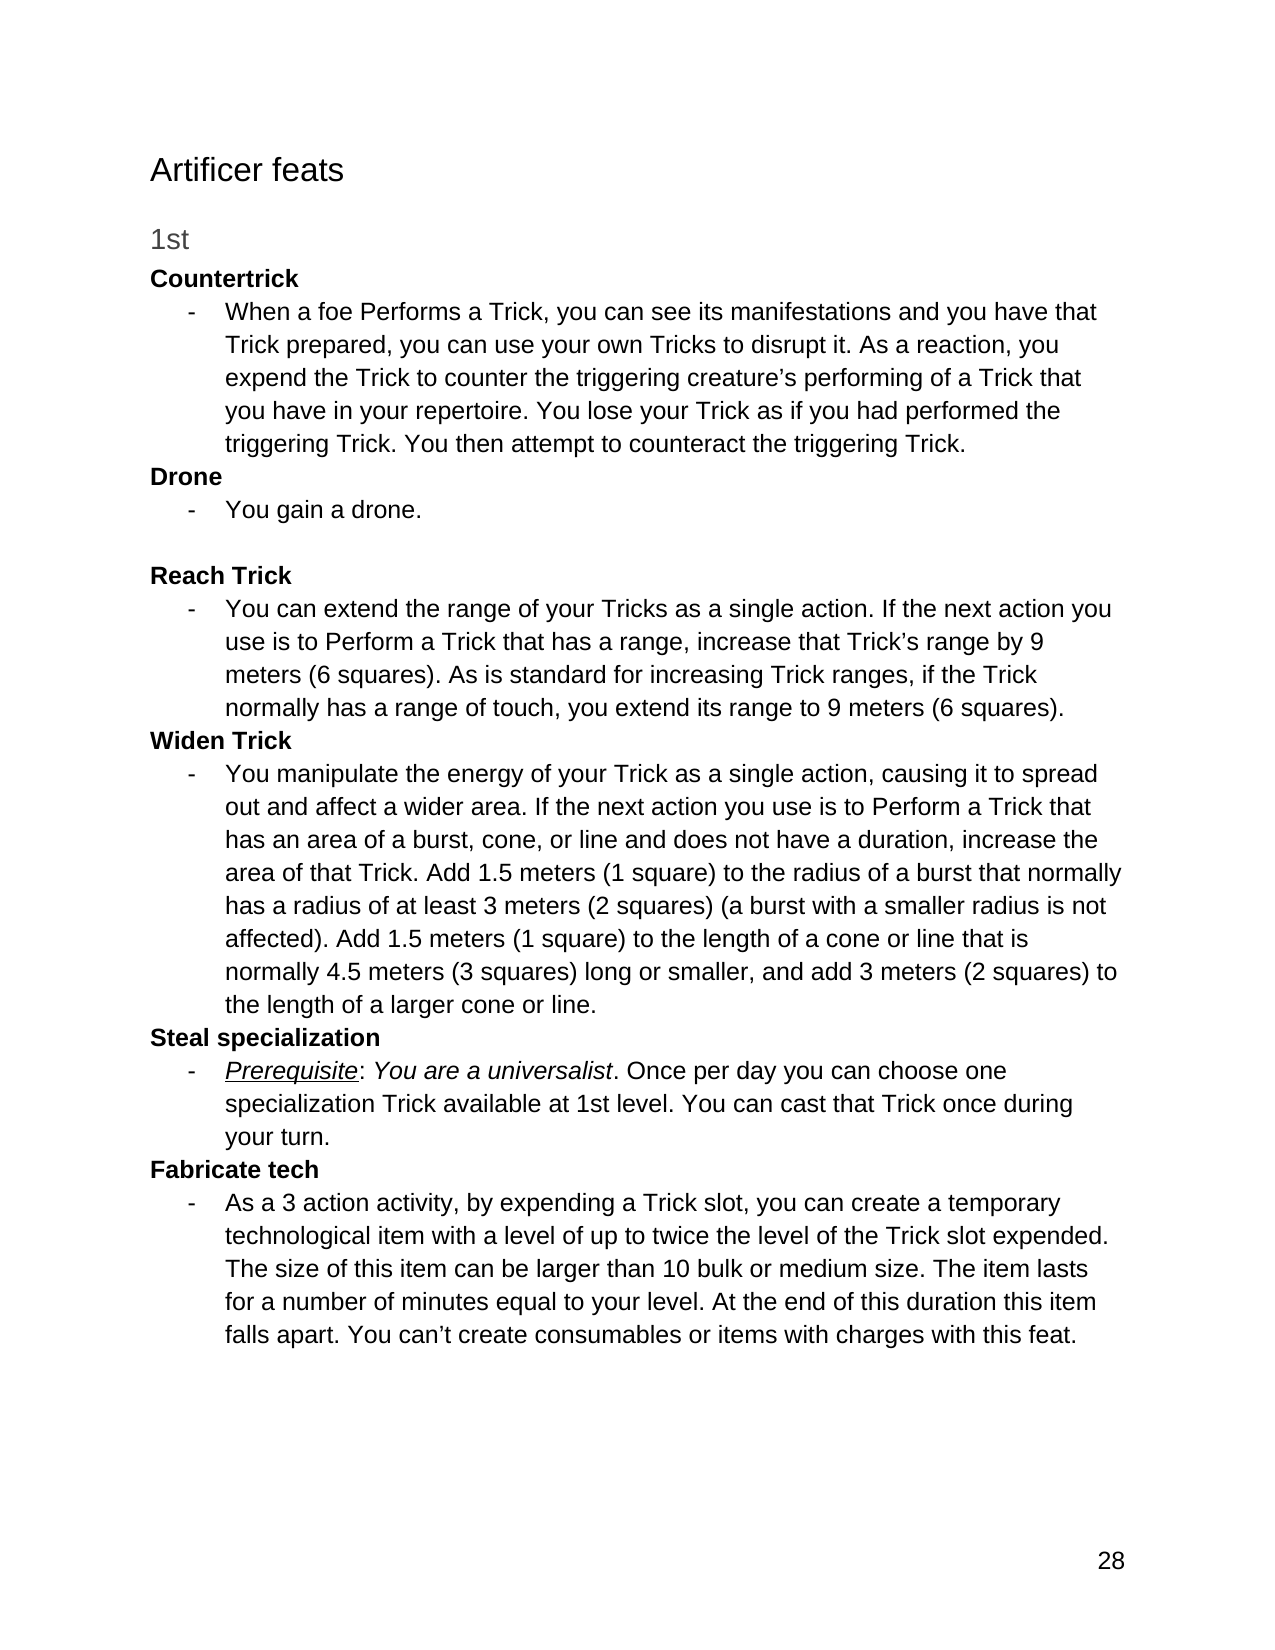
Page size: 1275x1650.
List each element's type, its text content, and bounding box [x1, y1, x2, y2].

text Widen Trick [150, 726, 1125, 755]
list Prerequisite: You are a universalist. Once per day you can choose one specialization Trick available at 1st level. You can cast that Trick once during your turn. [187, 1056, 1125, 1151]
subtitle 1st [150, 222, 1125, 255]
list You manipulate the energy of your Trick as a single action, causing it to spread out and affect a wider area. If the next action you use is to Perform a Trick that has an area of a burst, cone, or line and does not have a duration, increase the area of that Trick. Add 1.5 meters (1 square) to the radius of a burst that normally has a radius of at least 3 meters (2 squares) (a burst with a smaller radius is not affected). Add 1.5 meters (1 square) to the length of a cone or line that is normally 4.5 meters (3 squares) long or smaller, and add 3 meters (2 squares) to the length of a larger cone or line. [187, 759, 1125, 1019]
list You gain a drone. [187, 495, 1125, 523]
list As a 3 action activity, by expending a Trick slot, you can create a temporary technological item with a level of up to twice the level of the Trick slot expended. The size of this item can be larger than 10 bulk or medium size. The item lasts for a number of minutes equal to your level. At the end of this duration this item falls apart. You can’t create consumables or items with charges with this feat. [187, 1188, 1125, 1349]
text Reach Trick [150, 561, 1125, 589]
list When a foe Performs a Trick, you can see its manifestations and you have that Trick prepared, you can use your own Tricks to disrupt it. As a reaction, you expend the Trick to counter the triggering creature’s performing of a Trick that you have in your repertoire. You lose your Trick as if you had performed the triggering Trick. You then attempt to counteract the triggering Trick. [187, 297, 1125, 457]
text Drone [150, 462, 1125, 491]
list You can extend the range of your Tricks as a single action. If the next action you use is to Perform a Trick that has a range, increase that Trick’s range by 9 meters (6 squares). As is standard for increasing Trick ranges, if the Trick normally has a range of touch, you extend its range to 9 meters (6 squares). [187, 594, 1125, 722]
text Countertrick [150, 264, 1125, 292]
text Fabricate tech [150, 1155, 1125, 1184]
text Steal specialization [150, 1023, 1125, 1052]
subtitle Artificer feats [150, 150, 1125, 188]
